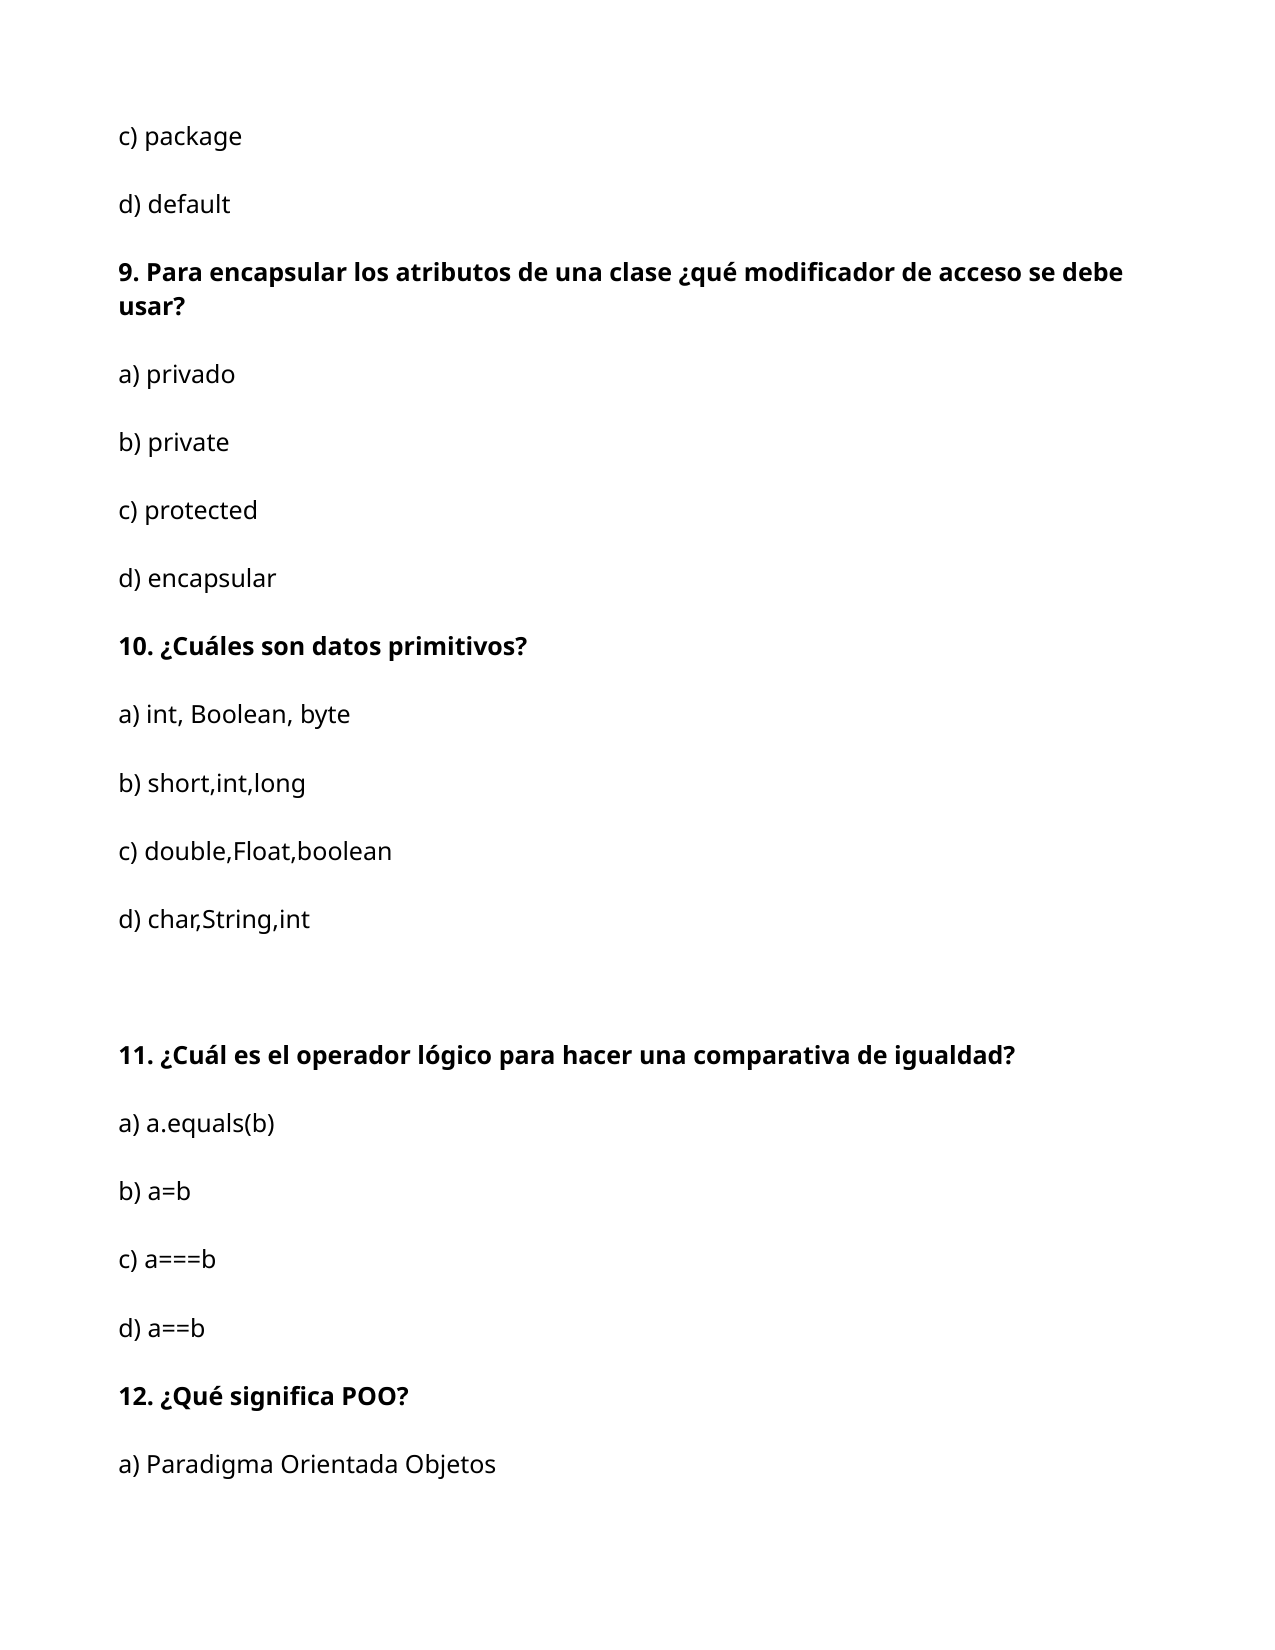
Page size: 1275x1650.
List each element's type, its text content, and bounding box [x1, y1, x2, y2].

text 9. Para encapsular los atributos de una clase ¿qué modificador de acceso se debe usar? [118, 254, 1157, 322]
text d) char,String,int [118, 902, 1157, 936]
text d) default [118, 186, 1157, 220]
text a) Paradigma Orientada Objetos [118, 1447, 1157, 1481]
text d) encapsular [118, 561, 1157, 595]
text b) a=b [118, 1174, 1157, 1208]
text c) double,Float,boolean [118, 833, 1157, 867]
text c) package [118, 118, 1157, 152]
text c) a===b [118, 1242, 1157, 1276]
text a) a.equals(b) [118, 1106, 1157, 1140]
text b) short,int,long [118, 765, 1157, 799]
text c) protected [118, 493, 1157, 527]
text b) private [118, 425, 1157, 459]
text a) int, Boolean, byte [118, 697, 1157, 731]
text 12. ¿Qué significa POO? [118, 1378, 1157, 1412]
text 11. ¿Cuál es el operador lógico para hacer una comparativa de igualdad? [118, 1038, 1157, 1072]
text d) a==b [118, 1310, 1157, 1344]
text a) privado [118, 357, 1157, 391]
text 10. ¿Cuáles son datos primitivos? [118, 629, 1157, 663]
